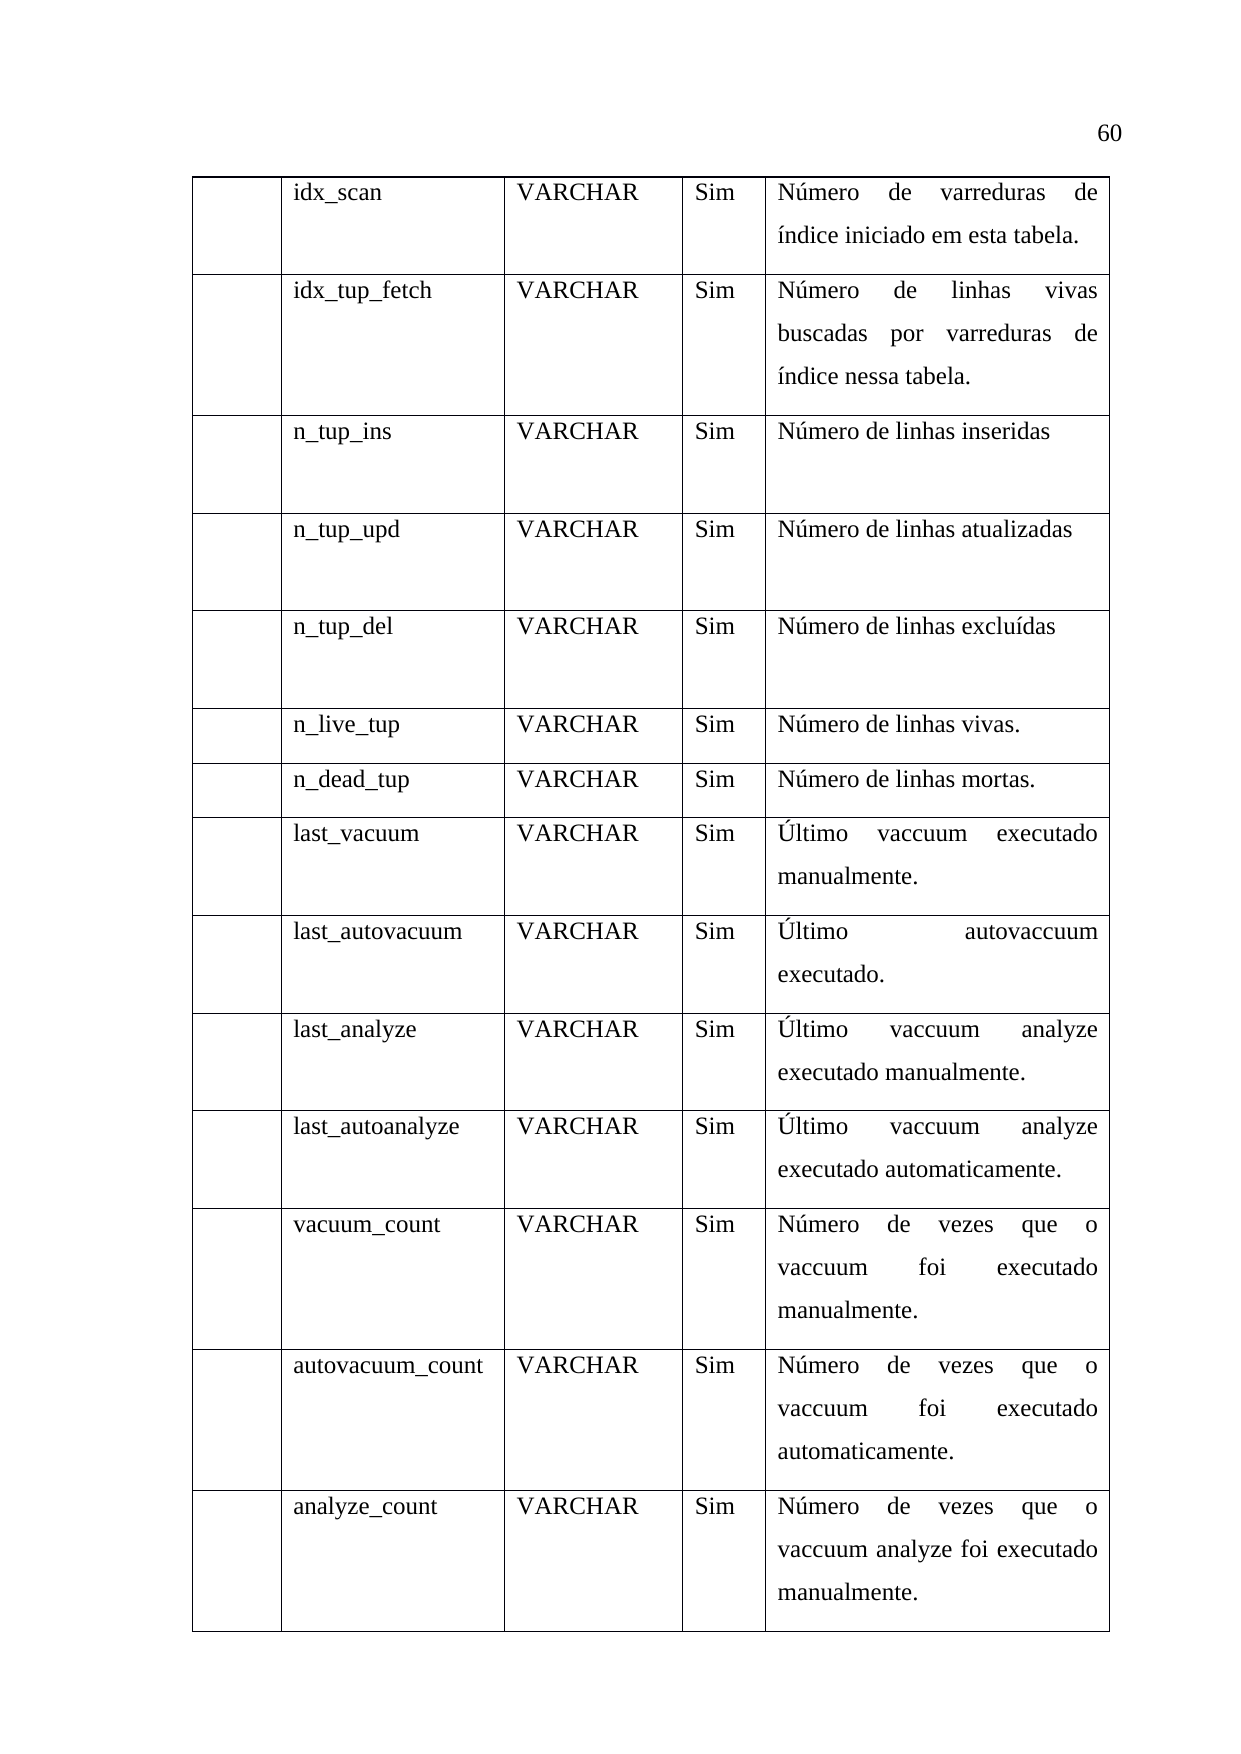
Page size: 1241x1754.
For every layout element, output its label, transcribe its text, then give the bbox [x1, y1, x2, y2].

table_cell [193, 275, 281, 415]
table_cell Último vaccuum analyze executado automaticamente. [766, 1111, 1109, 1208]
table_cell Sim [683, 514, 765, 610]
table_cell Sim [683, 1350, 765, 1490]
table_cell Último vaccuum analyze executado manualmente. [766, 1014, 1109, 1110]
table_cell Número de linhas vivas buscadas por varreduras de índice nessa tabela. [766, 275, 1109, 415]
table_cell [193, 818, 281, 915]
table_cell last_autoanalyze [282, 1111, 504, 1208]
table_cell [193, 611, 281, 708]
table_cell n_tup_ins [282, 416, 504, 513]
table_cell Número de vezes que o vaccuum foi executado manualmente. [766, 1209, 1109, 1349]
table_cell Número de linhas excluídas [766, 611, 1109, 708]
table_cell VARCHAR [505, 1014, 682, 1110]
table_cell Sim [683, 1491, 765, 1631]
table_cell [193, 1209, 281, 1349]
table_cell Sim [683, 709, 765, 763]
table_cell [193, 178, 281, 274]
table_cell Sim [683, 1111, 765, 1208]
table_cell [193, 916, 281, 1013]
table_cell [193, 1111, 281, 1208]
table_cell [193, 709, 281, 763]
table_cell idx_scan [282, 178, 504, 274]
table_cell Número de vezes que o vaccuum analyze foi executado manualmente. [766, 1491, 1109, 1631]
table_cell Sim [683, 916, 765, 1013]
table_cell [193, 514, 281, 610]
table_cell VARCHAR [505, 818, 682, 915]
table_cell Sim [683, 416, 765, 513]
table_cell VARCHAR [505, 178, 682, 274]
table_cell Número de linhas atualizadas [766, 514, 1109, 610]
table_cell VARCHAR [505, 275, 682, 415]
table_cell Sim [683, 178, 765, 274]
table_cell Sim [683, 275, 765, 415]
table_cell autovacuum_count [282, 1350, 504, 1490]
table_cell analyze_count [282, 1491, 504, 1631]
table_cell Número de vezes que o vaccuum foi executado automaticamente. [766, 1350, 1109, 1490]
table_cell Número de linhas mortas. [766, 764, 1109, 817]
table_cell n_tup_del [282, 611, 504, 708]
table_cell VARCHAR [505, 611, 682, 708]
table_cell Sim [683, 818, 765, 915]
table_cell VARCHAR [505, 709, 682, 763]
table_cell last_autovacuum [282, 916, 504, 1013]
table_cell VARCHAR [505, 514, 682, 610]
table_cell Último vaccuum executado manualmente. [766, 818, 1109, 915]
table_cell VARCHAR [505, 1111, 682, 1208]
table_cell n_live_tup [282, 709, 504, 763]
table_cell VARCHAR [505, 1350, 682, 1490]
table_cell [193, 416, 281, 513]
table_cell VARCHAR [505, 764, 682, 817]
table_cell last_vacuum [282, 818, 504, 915]
table_cell VARCHAR [505, 916, 682, 1013]
table_cell Número de linhas inseridas [766, 416, 1109, 513]
table_cell Número de linhas vivas. [766, 709, 1109, 763]
table_cell Sim [683, 764, 765, 817]
table_cell Último autovaccuum executado. [766, 916, 1109, 1013]
table_cell vacuum_count [282, 1209, 504, 1349]
table_cell VARCHAR [505, 1209, 682, 1349]
table_cell [193, 1491, 281, 1631]
table_cell VARCHAR [505, 1491, 682, 1631]
table_cell idx_tup_fetch [282, 275, 504, 415]
table_cell n_tup_upd [282, 514, 504, 610]
table_cell last_analyze [282, 1014, 504, 1110]
table_cell [193, 1014, 281, 1110]
table_cell Número de varreduras de índice iniciado em esta tabela. [766, 178, 1109, 274]
table_cell n_dead_tup [282, 764, 504, 817]
table_cell [193, 1350, 281, 1490]
table_cell Sim [683, 1209, 765, 1349]
table_cell Sim [683, 611, 765, 708]
table_cell Sim [683, 1014, 765, 1110]
table_cell VARCHAR [505, 416, 682, 513]
table_cell [193, 764, 281, 817]
